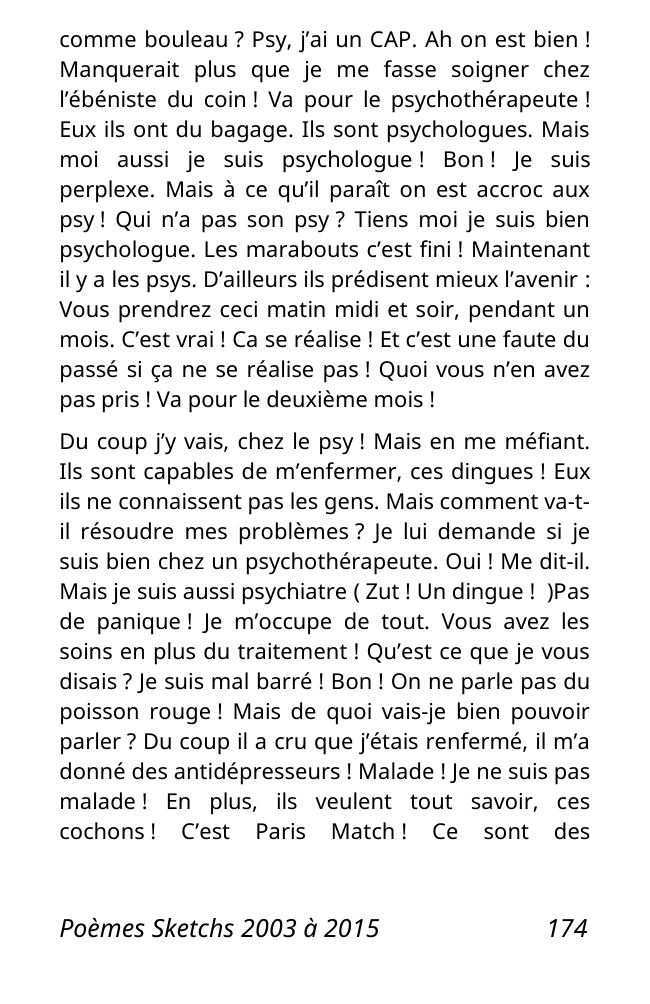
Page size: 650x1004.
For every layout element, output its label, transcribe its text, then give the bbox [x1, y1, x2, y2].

text comme bouleau ? Psy, j’ai un CAP. Ah on est bien ! Manquerait plus que je me fasse soigner chez l’ébéniste du coin ! Va pour le psychothérapeute ! Eux ils ont du bagage. Ils sont psychologues. Mais moi aussi je suis psychologue ! Bon ! Je suis perplexe. Mais à ce qu’il paraît on est accroc aux psy ! Qui n’a pas son psy ? Tiens moi je suis bien psychologue. Les marabouts c’est fini ! Maintenant il y a les psys. D’ailleurs ils prédisent mieux l’avenir : Vous prendrez ceci matin midi et soir, pendant un mois. C’est vrai ! Ca se réalise ! Et c’est une faute du passé si ça ne se réalise pas ! Quoi vous n’en avez pas pris ! Va pour le deuxième mois ! [59, 24, 591, 414]
text Du coup j’y vais, chez le psy ! Mais en me méfiant. Ils sont capables de m’enfermer, ces dingues ! Eux ils ne connaissent pas les gens. Mais comment va-t-il résoudre mes problèmes ? Je lui demande si je suis bien chez un psychothérapeute. Oui ! Me dit-il. Mais je suis aussi psychiatre ( Zut ! Un dingue ! )Pas de panique ! Je m’occupe de tout. Vous avez les soins en plus du traitement ! Qu’est ce que je vous disais ? Je suis mal barré ! Bon ! On ne parle pas du poisson rouge ! Mais de quoi vais-je bien pouvoir parler ? Du coup il a cru que j’étais renfermé, il m’a donné des antidépresseurs ! Malade ! Je ne suis pas malade ! En plus, ils veulent tout savoir, ces cochons ! C’est Paris Match ! Ce sont des [59, 426, 591, 846]
